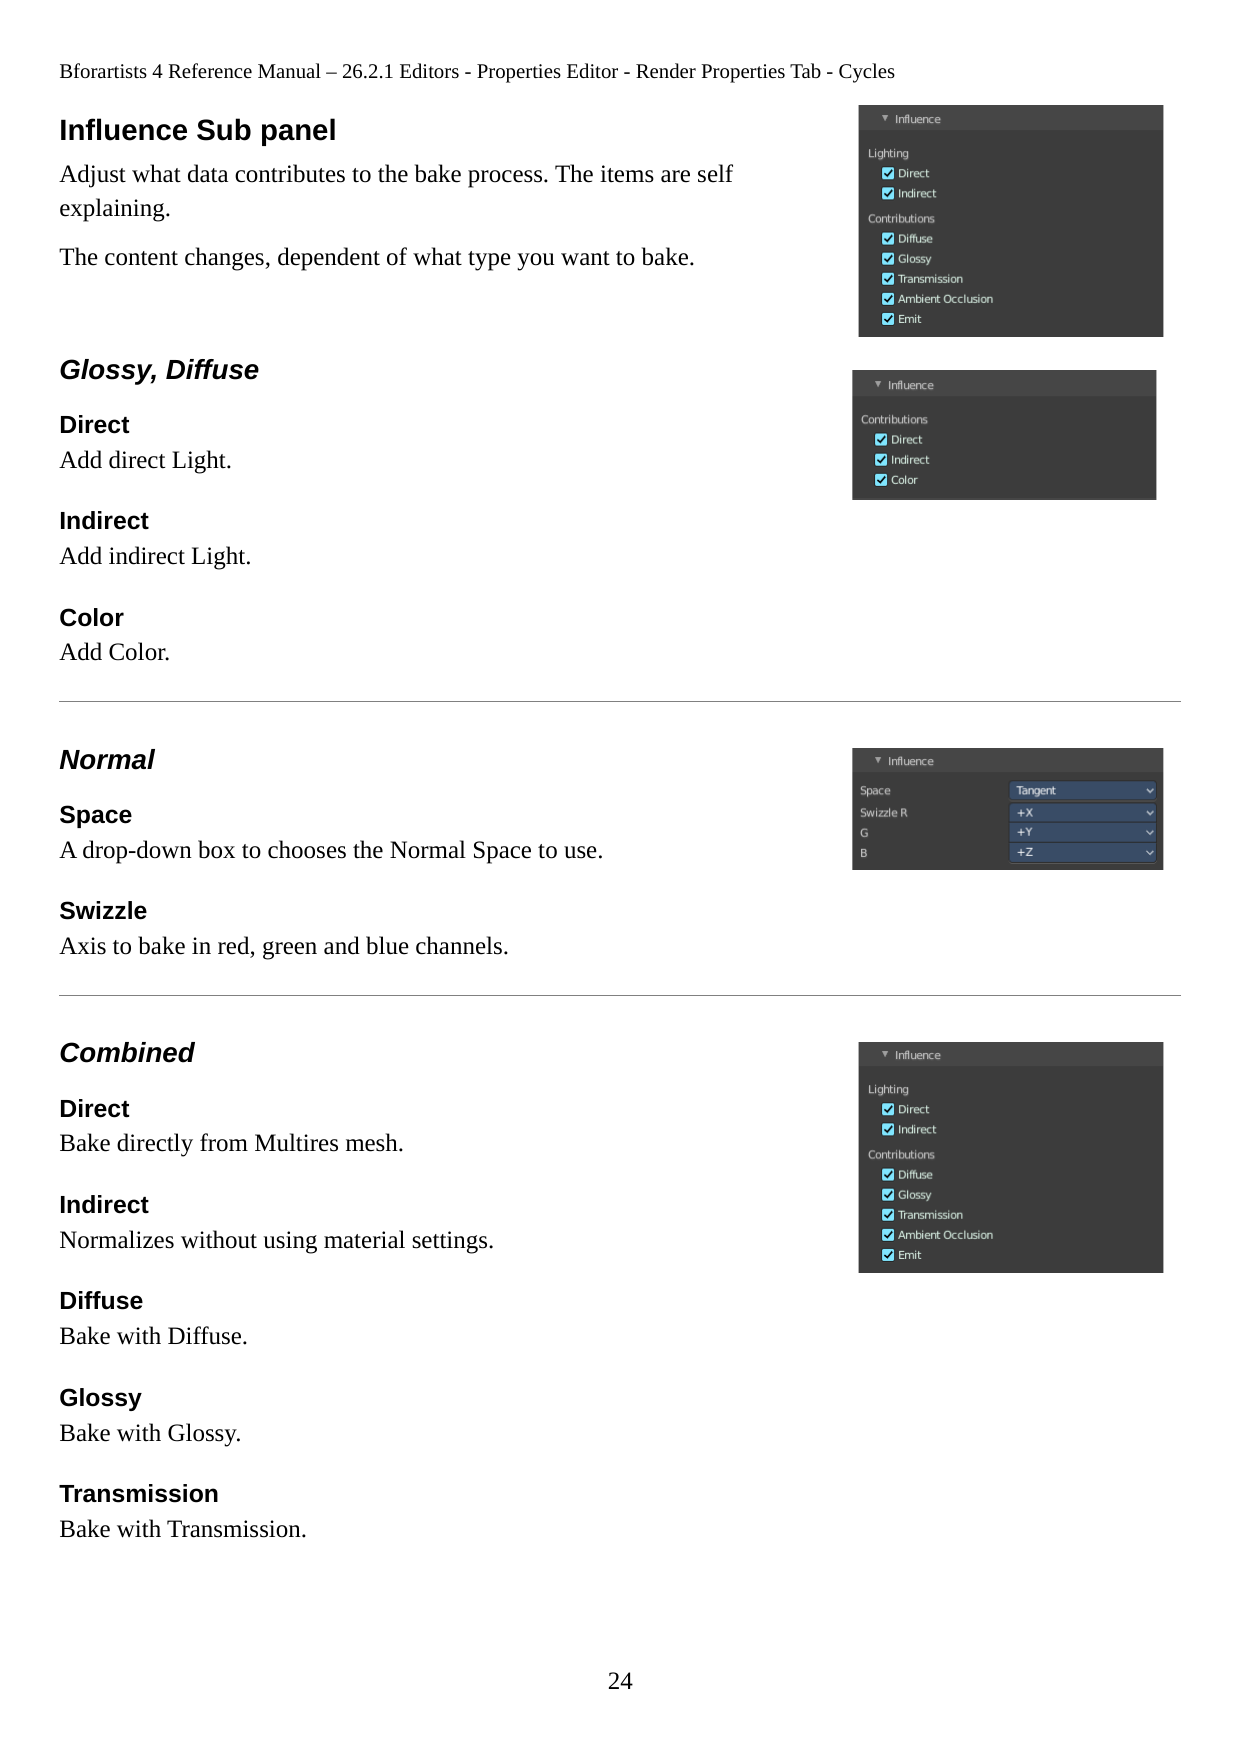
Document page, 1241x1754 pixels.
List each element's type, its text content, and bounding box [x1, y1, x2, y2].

picture [858, 1042, 1164, 1273]
subtitle Space [59, 800, 852, 828]
subtitle [1157, 410, 1181, 438]
picture [852, 748, 1164, 870]
picture [858, 105, 1164, 337]
text The content changes, dependent of what type you want to bake. [59, 242, 858, 271]
subtitle Color [59, 603, 1181, 631]
subtitle Indirect [59, 1190, 858, 1219]
subtitle Transmission [59, 1479, 1181, 1508]
subtitle Swizzle [59, 896, 1181, 925]
text Add direct Light. [59, 445, 852, 473]
text Adjust what data contributes to the bake process. The items are self explaining. [59, 159, 858, 222]
text Bake with Transmission. [59, 1514, 1181, 1543]
subtitle Direct [59, 410, 852, 438]
text Bake with Diffuse. [59, 1321, 1181, 1350]
subtitle Combined [59, 1037, 1181, 1069]
subtitle Glossy, Diffuse [59, 353, 1181, 385]
subtitle Influence Sub panel [59, 113, 858, 146]
subtitle Glossy [59, 1383, 1181, 1411]
subtitle [1164, 113, 1181, 146]
text Axis to bake in red, green and blue channels. [59, 931, 1181, 960]
text Normalizes without using material settings. [59, 1225, 858, 1254]
subtitle [1164, 1190, 1181, 1219]
text [1157, 445, 1181, 473]
subtitle Normal [59, 743, 1181, 775]
subtitle Indirect [59, 506, 1181, 535]
subtitle [1164, 800, 1181, 828]
picture [852, 370, 1157, 500]
text Add indirect Light. [59, 541, 1181, 570]
subtitle Direct [59, 1094, 858, 1122]
text Add Color. [59, 637, 1181, 666]
subtitle Diffuse [59, 1286, 1181, 1315]
subtitle [1164, 1094, 1181, 1122]
text A drop-down box to chooses the Normal Space to use. [59, 835, 852, 863]
text Bake directly from Multires mesh. [59, 1128, 858, 1157]
text Bake with Glossy. [59, 1418, 1181, 1446]
